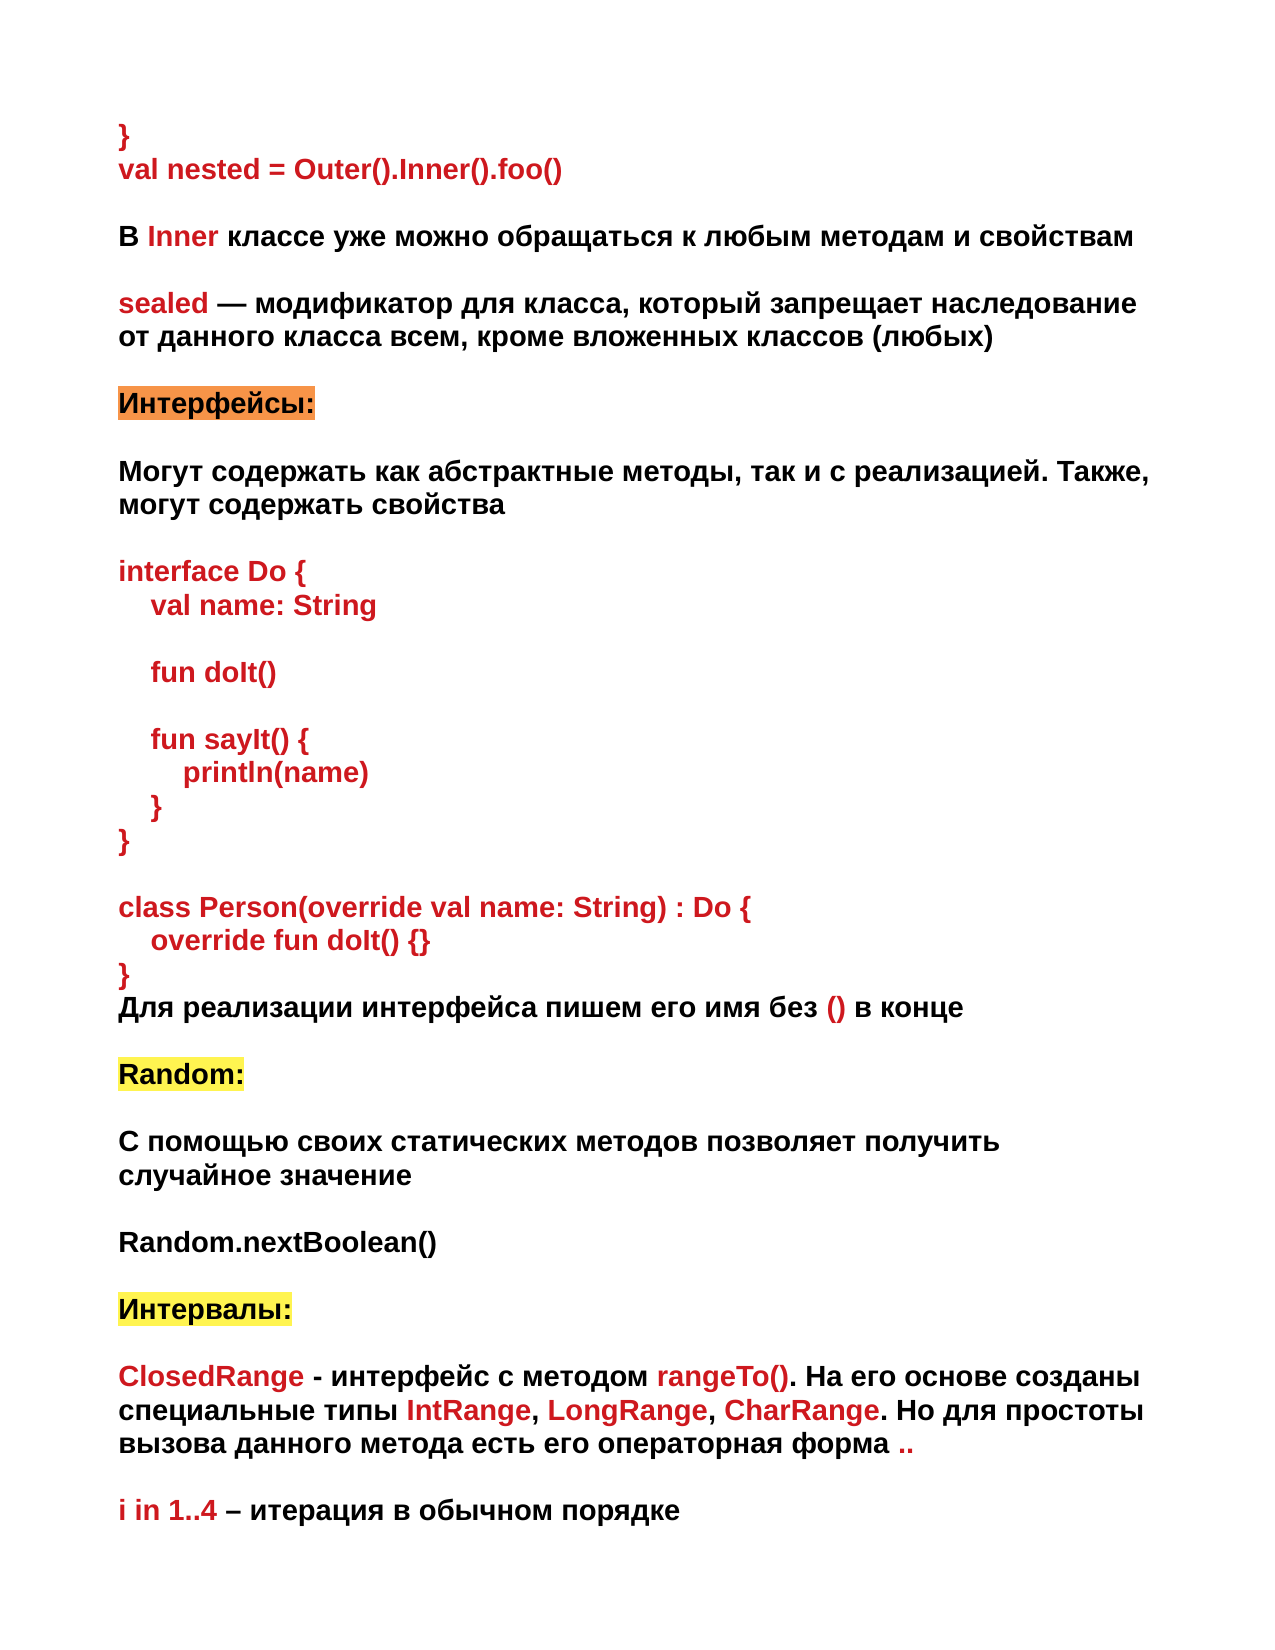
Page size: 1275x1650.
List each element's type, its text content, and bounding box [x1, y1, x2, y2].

text Для реализации интерфейса пишем его имя без () в конце [118, 990, 1157, 1024]
text fun doIt() [118, 655, 1157, 688]
text override fun doIt() {} [118, 923, 1157, 957]
text Random.nextBoolean() [118, 1225, 1157, 1258]
text } [118, 118, 1157, 152]
text sealed — модификатор для класса, который запрещает наследование от данного класса всем, кроме вложенных классов (любых) [118, 286, 1157, 353]
text i in 1..4 – итерация в обычном порядке [118, 1493, 1157, 1527]
text Интервалы: [118, 1292, 1157, 1326]
text val name: String [118, 588, 1157, 621]
text class Person(override val name: String) : Do { [118, 889, 1157, 923]
text Могут содержать как абстрактные методы, так и с реализацией. Также, могут содержать свойства [118, 453, 1157, 521]
text val nested = Outer().Inner().foo() [118, 152, 1157, 185]
text } [118, 822, 1157, 856]
text println(name) [118, 755, 1157, 789]
text fun sayIt() { [118, 722, 1157, 755]
text В Inner классе уже можно обращаться к любым методам и свойствам [118, 219, 1157, 252]
text Интерфейсы: [118, 386, 1157, 420]
text Random: [118, 1057, 1157, 1091]
text } [118, 789, 1157, 822]
text } [118, 957, 1157, 990]
text ClosedRange - интерфейс с методом rangeTo(). На его основе созданы специальные типы IntRange, LongRange, CharRange. Но для простоты вызова данного метода есть его операторная форма .. [118, 1359, 1157, 1460]
text interface Do { [118, 554, 1157, 588]
text С помощью своих статических методов позволяет получить случайное значение [118, 1124, 1157, 1191]
